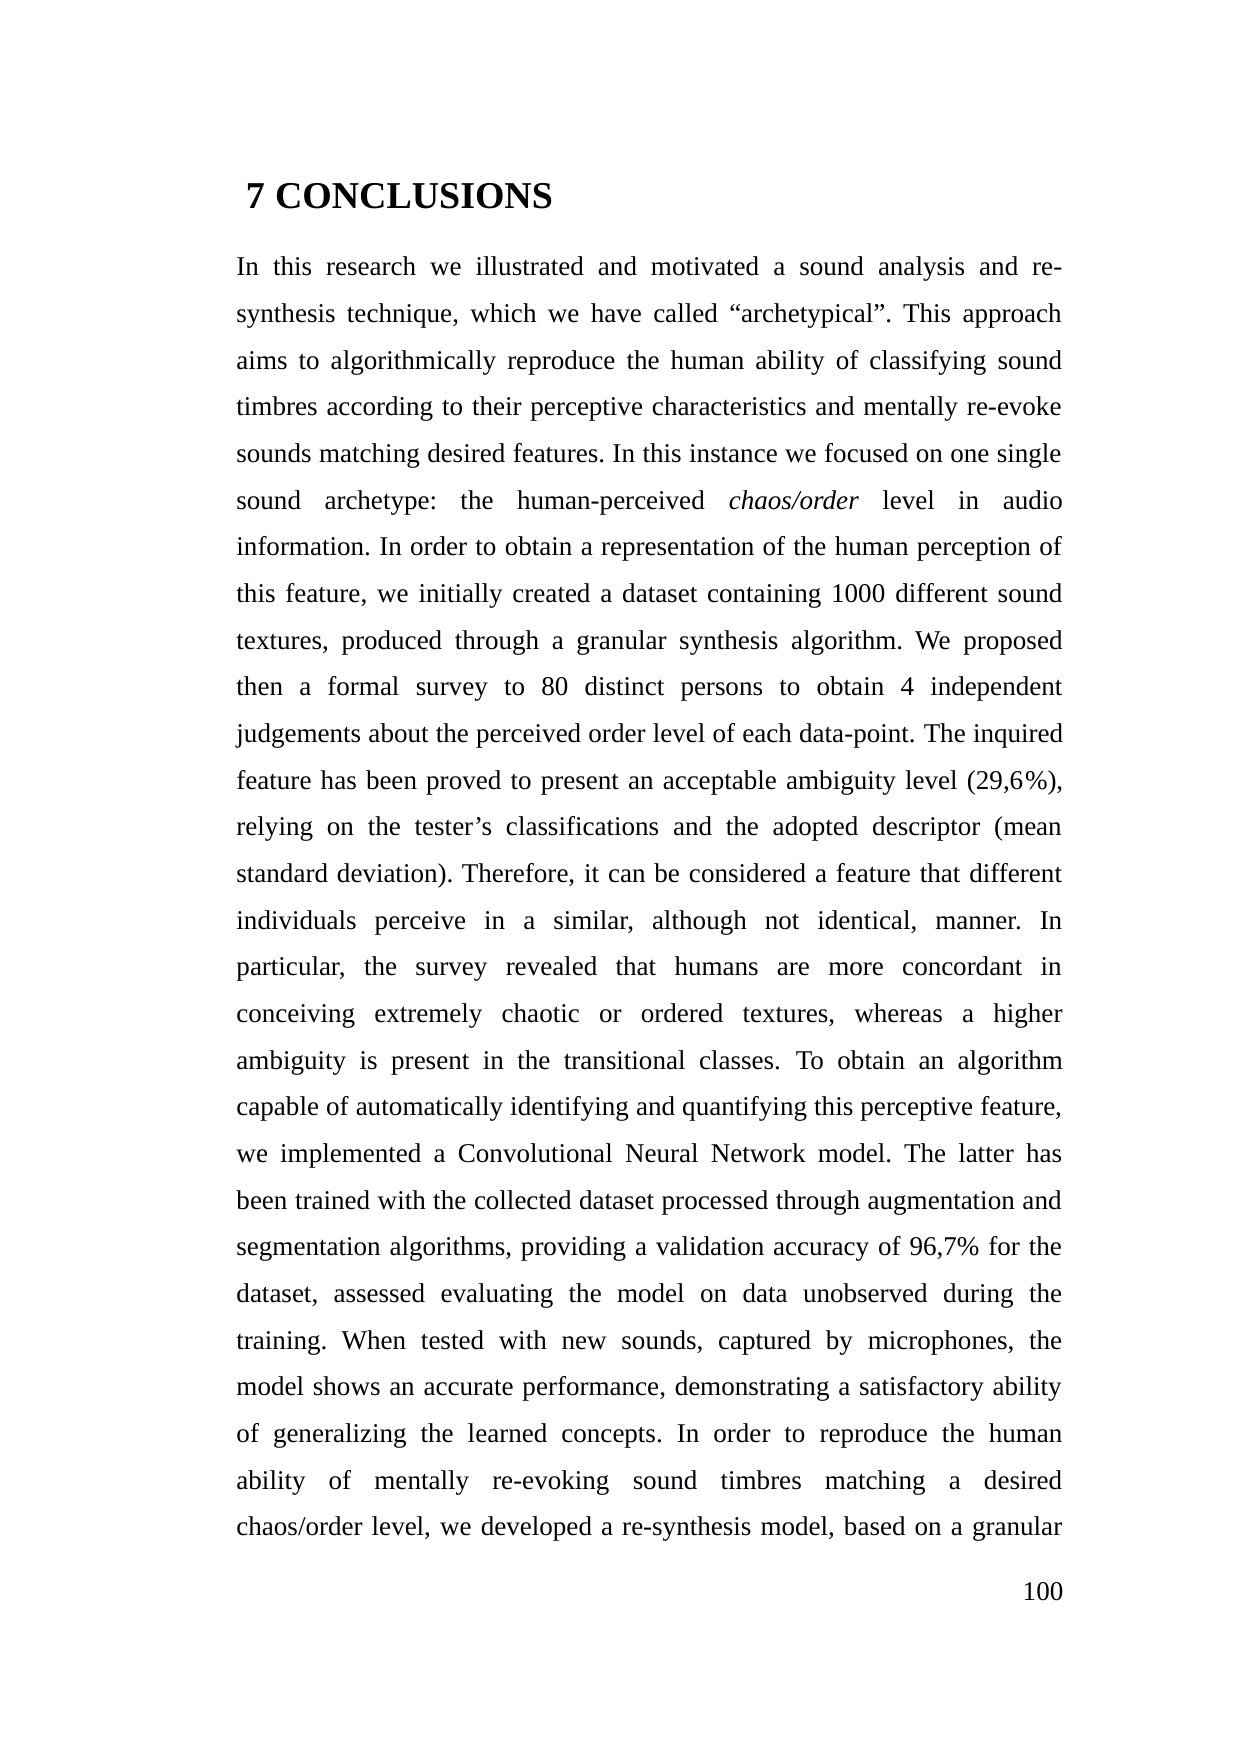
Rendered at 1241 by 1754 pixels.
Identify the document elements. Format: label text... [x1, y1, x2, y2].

subtitle CONCLUSIONS [236, 173, 1063, 216]
text In this research we illustrated and motivated a sound analysis and re-synthesis technique, which we have called “archetypical”. This approach aims to algorithmically reproduce the human ability of classifying sound timbres according to their perceptive characteristics and mentally re-evoke sounds matching desired features. In this instance we focused on one single sound archetype: the human-perceived chaos/order level in audio information. In order to obtain a representation of the human perception of this feature, we initially created a dataset containing 1000 different sound textures, produced through a granular synthesis algorithm. We proposed then a formal survey to 80 distinct persons to obtain 4 independent judgements about the perceived order level of each data-point. The inquired feature has been proved to present an acceptable ambiguity level (29,6%), relying on the tester’s classifications and the adopted descriptor (mean standard deviation). Therefore, it can be considered a feature that different individuals perceive in a similar, although not identical, manner. In particular, the survey revealed that humans are more concordant in conceiving extremely chaotic or ordered textures, whereas a higher ambiguity is present in the transitional classes. To obtain an algorithm capable of automatically identifying and quantifying this perceptive feature, we implemented a Convolutional Neural Network model. The latter has been trained with the collected dataset processed through augmentation and segmentation algorithms, providing a validation accuracy of 96,7% for the dataset, assessed evaluating the model on data unobserved during the training. When tested with new sounds, captured by microphones, the model shows an accurate performance, demonstrating a satisfactory ability of generalizing the learned concepts. In order to reproduce the human ability of mentally re-evoking sound timbres matching a desired chaos/order level, we developed a re-synthesis model, based on a granular [236, 251, 1063, 1542]
